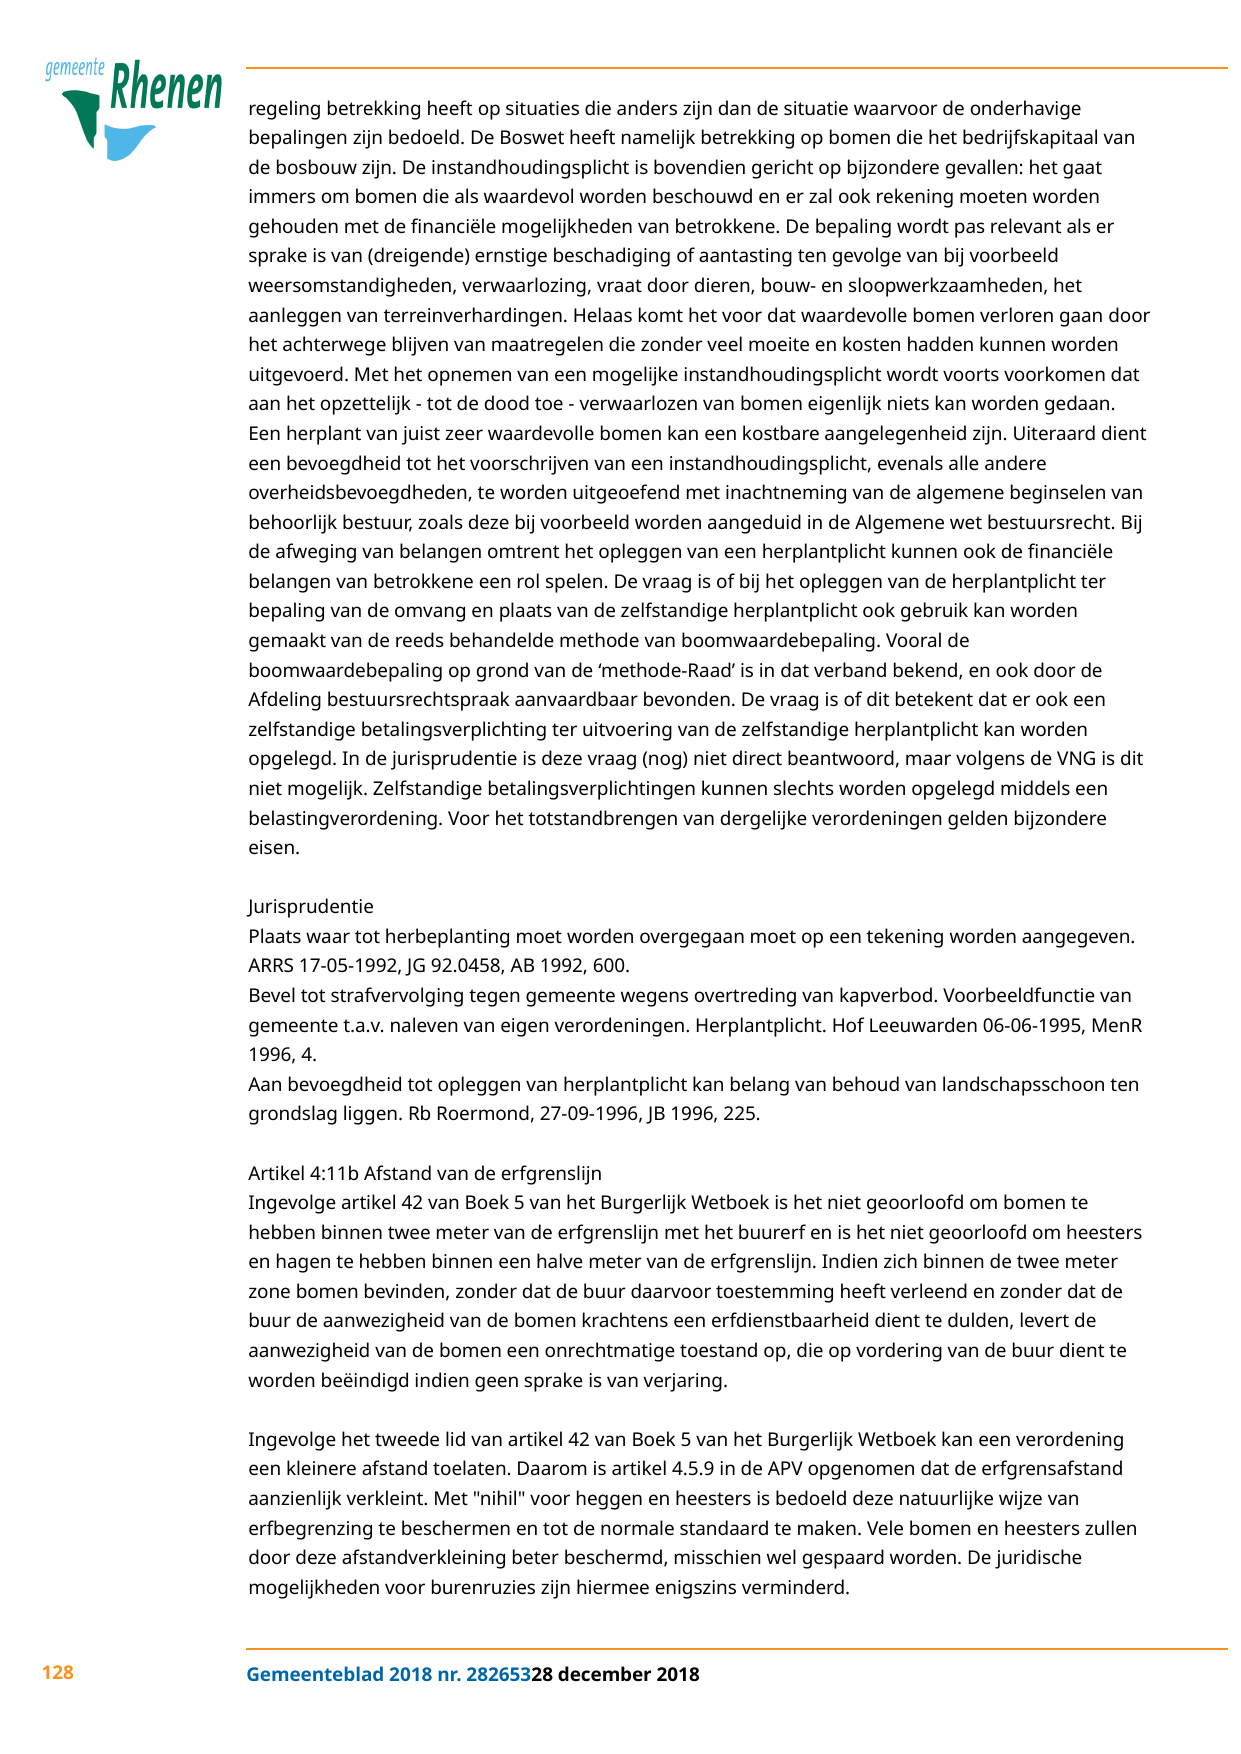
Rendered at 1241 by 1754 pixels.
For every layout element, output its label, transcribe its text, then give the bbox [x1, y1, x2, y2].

text Aan bevoegdheid tot opleggen van herplantplicht kan belang van behoud van landschapsschoon ten grondslag liggen. Rb Roermond, 27-09-1996, JB 1996, 225. [248, 1071, 1152, 1126]
text regeling betrekking heeft op situaties die anders zijn dan de situatie waarvoor de onderhavige bepalingen zijn bedoeld. De Boswet heeft namelijk betrekking op bomen die het bedrijfskapitaal van de bosbouw zijn. De instandhoudingsplicht is bovendien gericht op bijzondere gevallen: het gaat immers om bomen die als waardevol worden beschouwd en er zal ook rekening moeten worden gehouden met de financiële mogelijkheden van betrokkene. De bepaling wordt pas relevant als er sprake is van (dreigende) ernstige beschadiging of aantasting ten gevolge van bij voorbeeld weersomstandigheden, verwaarlozing, vraat door dieren, bouw- en sloopwerkzaamheden, het aanleggen van terreinverhardingen. Helaas komt het voor dat waardevolle bomen verloren gaan door het achterwege blijven van maatregelen die zonder veel moeite en kosten hadden kunnen worden uitgevoerd. Met het opnemen van een mogelijke instandhoudingsplicht wordt voorts voorkomen dat aan het opzettelijk - tot de dood toe - verwaarlozen van bomen eigenlijk niets kan worden gedaan. Een herplant van juist zeer waardevolle bomen kan een kostbare aangelegenheid zijn. Uiteraard dient een bevoegdheid tot het voorschrijven van een instandhoudingsplicht, evenals alle andere overheidsbevoegdheden, te worden uitgeoefend met inachtneming van de algemene beginselen van behoorlijk bestuur, zoals deze bij voorbeeld worden aangeduid in de Algemene wet bestuursrecht. Bij de afweging van belangen omtrent het opleggen van een herplantplicht kunnen ook de financiële belangen van betrokkene een rol spelen. De vraag is of bij het opleggen van de herplantplicht ter bepaling van de omvang en plaats van de zelfstandige herplantplicht ook gebruik kan worden gemaakt van de reeds behandelde methode van boomwaardebepaling. Vooral de boomwaardebepaling op grond van de ‘methode-Raad’ is in dat verband bekend, en ook door de Afdeling bestuursrechtspraak aanvaardbaar bevonden. De vraag is of dit betekent dat er ook een zelfstandige betalingsverplichting ter uitvoering van de zelfstandige herplantplicht kan worden opgelegd. In de jurisprudentie is deze vraag (nog) niet direct beantwoord, maar volgens de VNG is dit niet mogelijk. Zelfstandige betalingsverplichtingen kunnen slechts worden opgelegd middels een belastingverordening. Voor het totstandbrengen van dergelijke verordeningen gelden bijzondere eisen. [248, 95, 1152, 860]
text Plaats waar tot herbeplanting moet worden overgegaan moet op een tekening worden aangegeven. ARRS 17-05-1992, JG 92.0458, AB 1992, 600. [248, 923, 1152, 978]
picture [41, 47, 231, 172]
text Ingevolge artikel 42 van Boek 5 van het Burgerlijk Wetboek is het niet geoorloofd om bomen te hebben binnen twee meter van de erfgrenslijn met het buurerf en is het niet geoorloofd om heesters en hagen te hebben binnen een halve meter van de erfgrenslijn. Indien zich binnen de twee meter zone bomen bevinden, zonder dat de buur daarvoor toestemming heeft verleend en zonder dat de buur de aanwezigheid van de bomen krachtens een erfdienstbaarheid dient te dulden, levert de aanwezigheid van de bomen een onrechtmatige toestand op, die op vordering van de buur dient te worden beëindigd indien geen sprake is van verjaring. [248, 1189, 1152, 1393]
text Jurisprudentie [248, 893, 1152, 919]
text Bevel tot strafvervolging tegen gemeente wegens overtreding van kapverbod. Voorbeeldfunctie van gemeente t.a.v. naleven van eigen verordeningen. Herplantplicht. Hof Leeuwarden 06-06-1995, MenR 1996, 4. [248, 982, 1152, 1067]
text Ingevolge het tweede lid van artikel 42 van Boek 5 van het Burgerlijk Wetboek kan een verordening een kleinere afstand toelaten. Daarom is artikel 4.5.9 in de APV opgenomen dat de erfgrensafstand aanzienlijk verkleint. Met "nihil" voor heggen en heesters is bedoeld deze natuurlijke wijze van erfbegrenzing te beschermen en tot de normale standaard te maken. Vele bomen en heesters zullen door deze afstandverkleining beter beschermd, misschien wel gespaard worden. De juridische mogelijkheden voor burenruzies zijn hiermee enigszins verminderd. [248, 1426, 1152, 1600]
text Artikel 4:11b Afstand van de erfgrenslijn [248, 1160, 1152, 1186]
